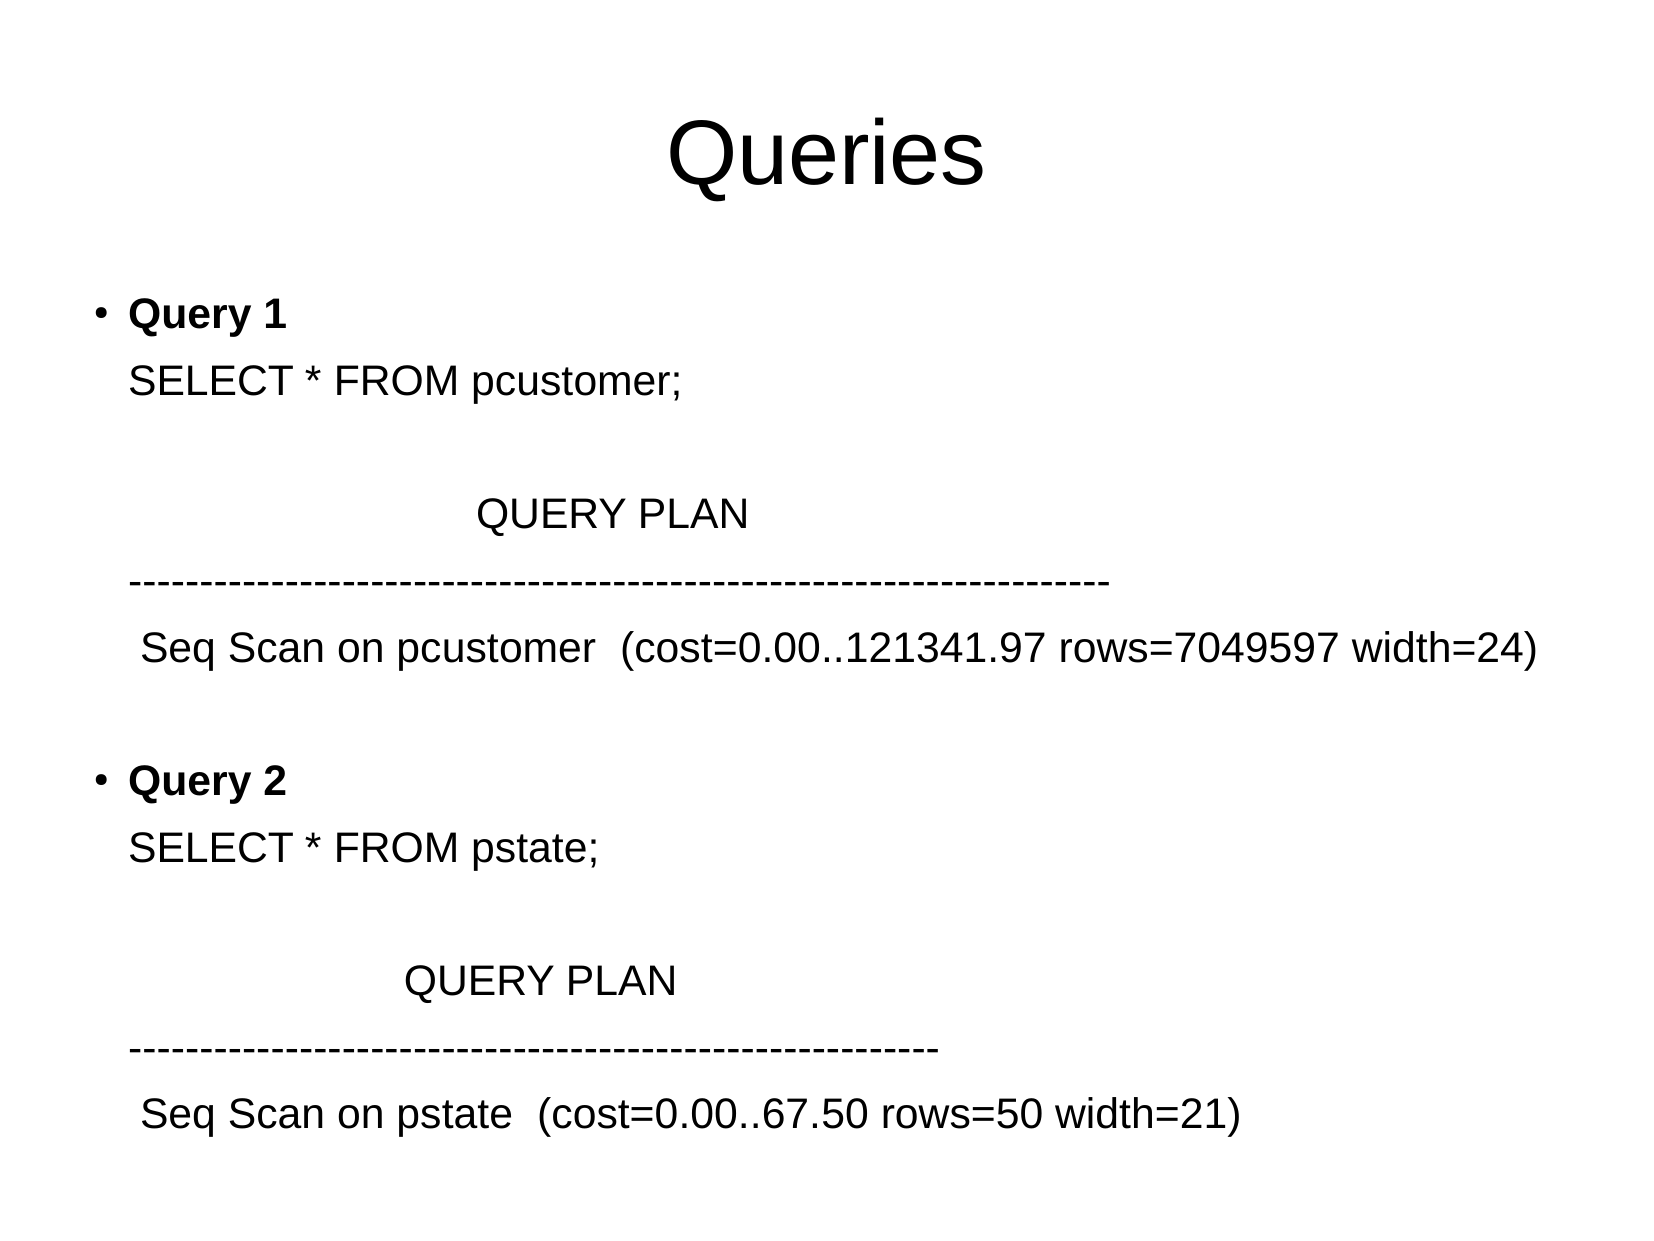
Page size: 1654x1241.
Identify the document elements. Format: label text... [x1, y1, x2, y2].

list Query 1 SELECT * FROM pcustomer; QUERY PLAN --------------------------------------------------------------------- Seq Scan on pcustomer (cost=0.00..121341.97 rows=7049597 width=24) Query 2 SELECT * FROM pstate; QUERY PLAN --------------------------------------------------------- Seq Scan on pstate (cost=0.00..67.50 rows=50 width=21) [82, 290, 1571, 1156]
title Queries [82, 49, 1571, 257]
